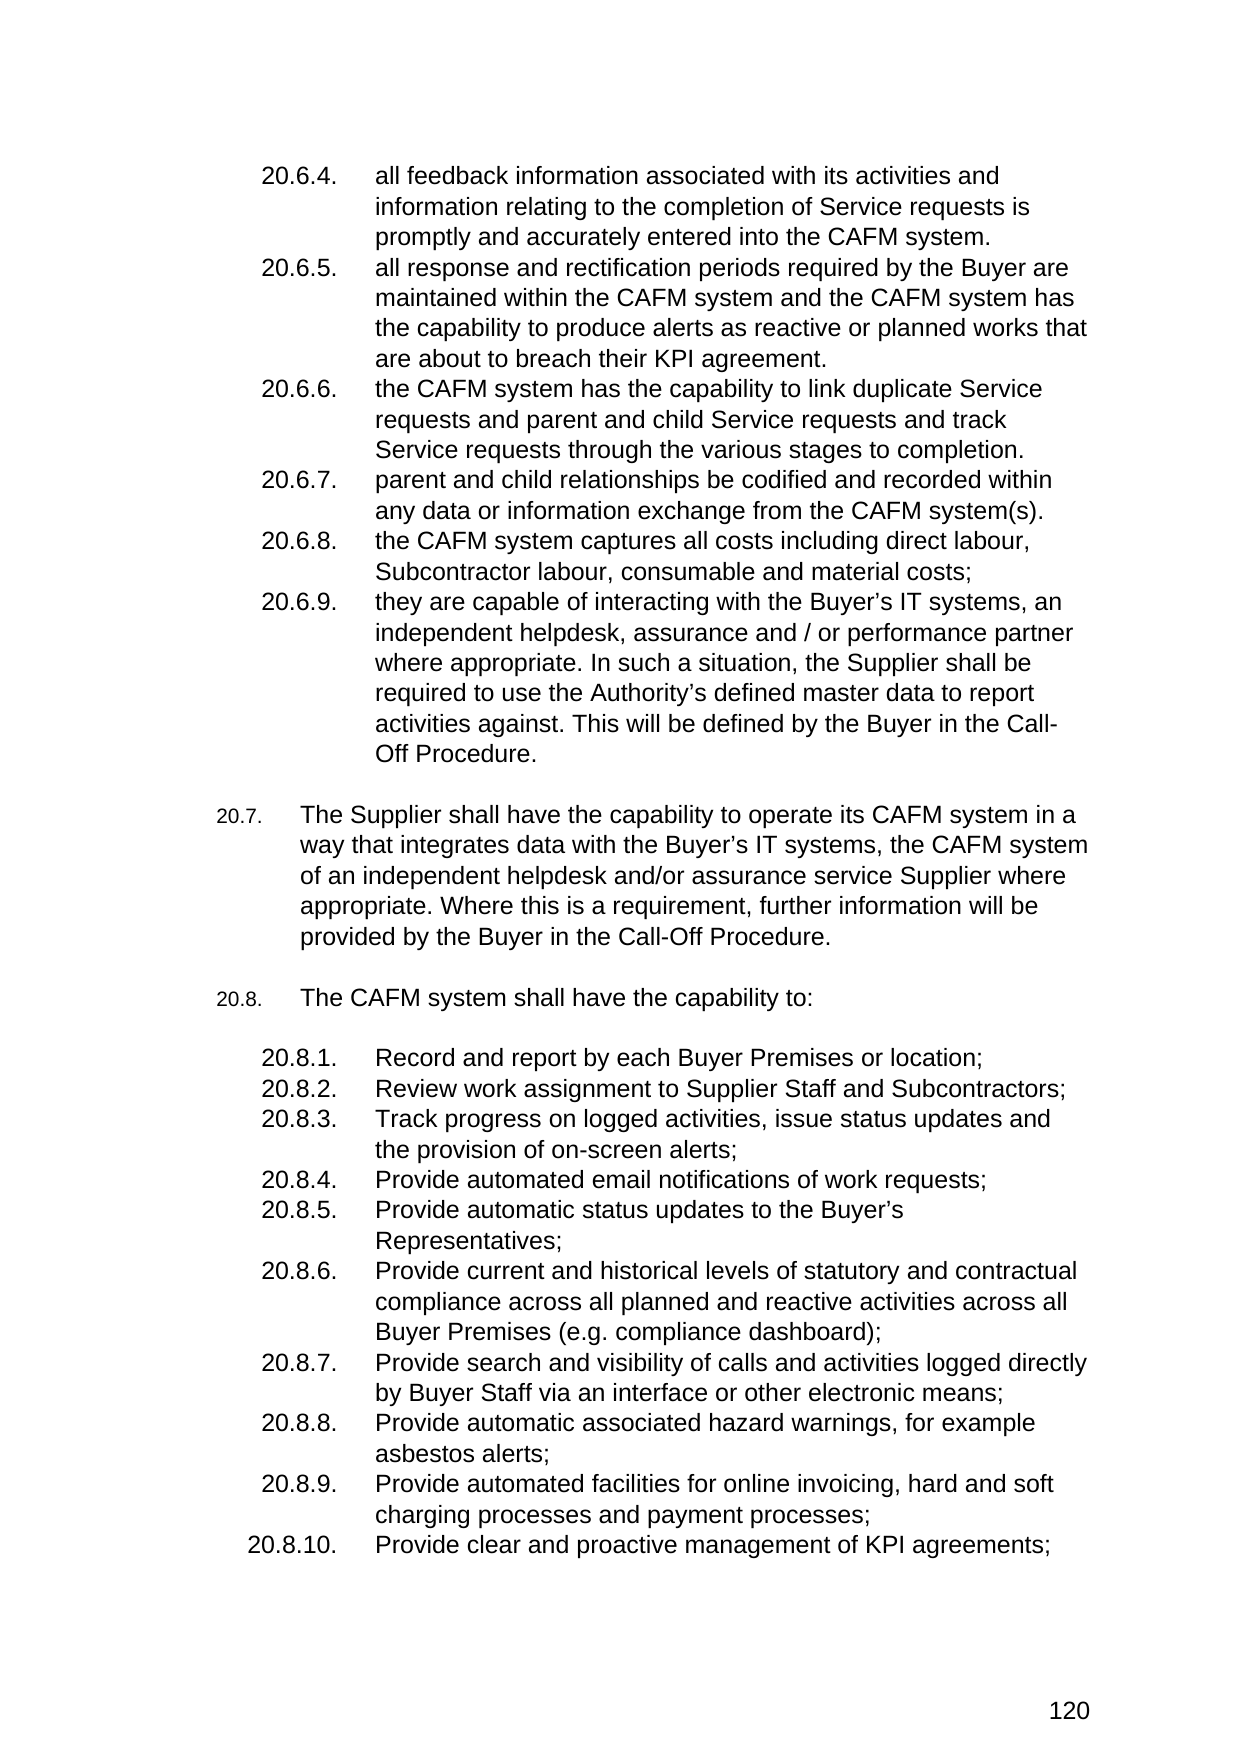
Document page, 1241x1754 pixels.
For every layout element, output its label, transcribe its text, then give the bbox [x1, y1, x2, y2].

list Provide clear and proactive management of KPI agreements; [337, 1530, 1090, 1559]
list Track progress on logged activities, issue status updates and the provision of on-screen alerts; [337, 1104, 1090, 1163]
list the CAFM system captures all costs including direct labour, Subcontractor labour, consumable and material costs; [337, 526, 1090, 585]
list Provide automated facilities for online invoicing, hard and soft charging processes and payment processes; [337, 1469, 1090, 1528]
list parent and child relationships be codified and recorded within any data or information exchange from the CAFM system(s). [337, 465, 1090, 524]
list they are capable of interacting with the Buyer’s IT systems, an independent helpdesk, assurance and / or performance partner where appropriate. In such a situation, the Supplier shall be required to use the Authority’s defined master data to report activities against. This will be defined by the Buyer in the Call-Off Procedure. [337, 587, 1090, 768]
list Record and report by each Buyer Premises or location; [337, 1043, 1090, 1072]
list Provide automated email notifications of work requests; [337, 1165, 1090, 1194]
list all feedback information associated with its activities and information relating to the completion of Service requests is promptly and accurately entered into the CAFM system. [337, 161, 1090, 251]
list all response and rectification periods required by the Buyer are maintained within the CAFM system and the CAFM system has the capability to produce alerts as reactive or planned works that are about to breach their KPI agreement. [337, 252, 1090, 372]
list Provide automatic status updates to the Buyer’s Representatives; [337, 1195, 1090, 1254]
list The CAFM system shall have the capability to: [262, 982, 1090, 1011]
list The Supplier shall have the capability to operate its CAFM system in a way that integrates data with the Buyer’s IT systems, the CAFM system of an independent helpdesk and/or assurance service Supplier where appropriate. Where this is a requirement, further information will be provided by the Buyer in the Call-Off Procedure. [262, 800, 1090, 950]
list Provide search and visibility of calls and activities logged directly by Buyer Staff via an interface or other electronic means; [337, 1347, 1090, 1407]
list Provide current and historical levels of statutory and contractual compliance across all planned and reactive activities across all Buyer Premises (e.g. compliance dashboard); [337, 1256, 1090, 1346]
list the CAFM system has the capability to link duplicate Service requests and parent and child Service requests and track Service requests through the various stages to completion. [337, 374, 1090, 464]
list Review work assignment to Supplier Staff and Subcontractors; [337, 1074, 1090, 1102]
list Provide automatic associated hazard warnings, for example asbestos alerts; [337, 1408, 1090, 1467]
